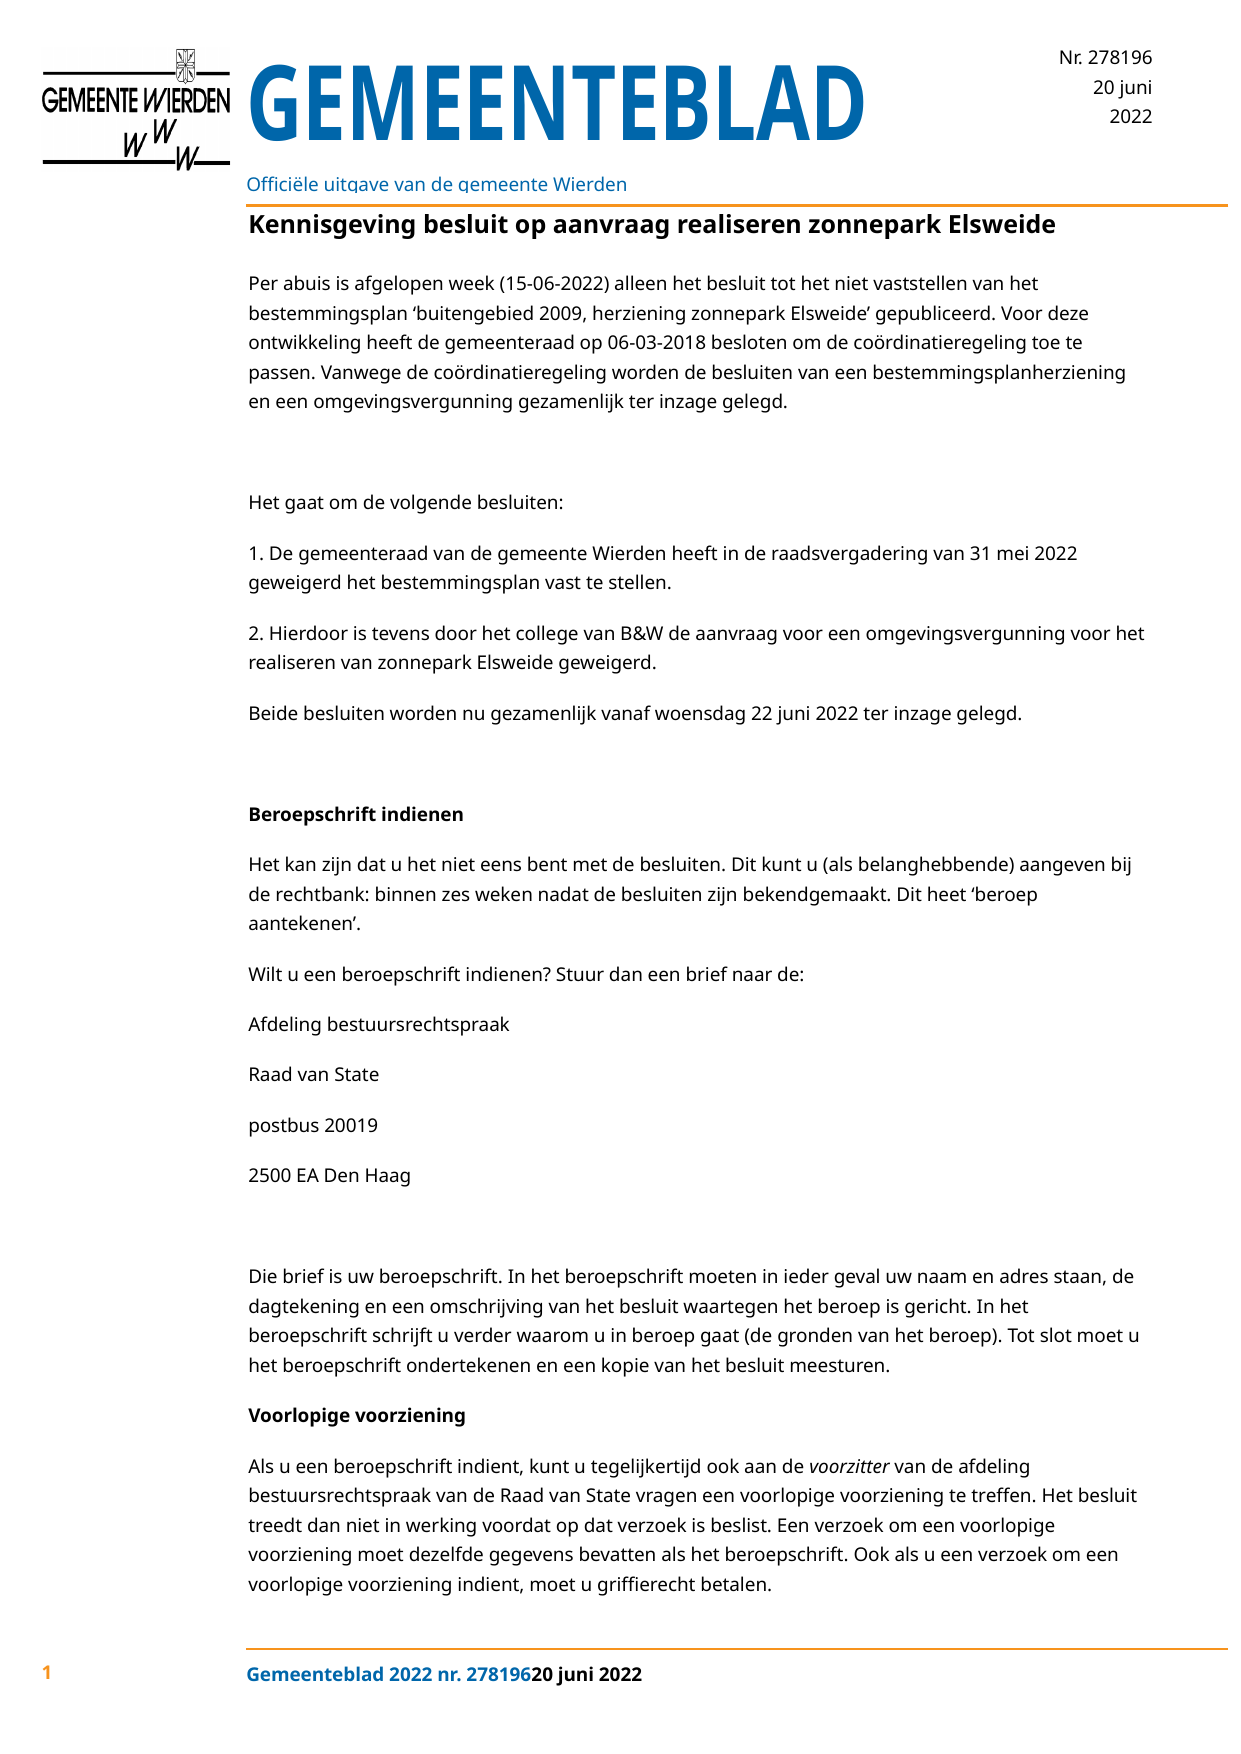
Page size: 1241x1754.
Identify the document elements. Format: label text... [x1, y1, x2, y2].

text Kennisgeving besluit op aanvraag realiseren zonnepark Elsweide [248, 207, 1152, 241]
picture [41, 47, 231, 172]
text Beroepschrift indienen [248, 801, 1152, 826]
text Het kan zijn dat u het niet eens bent met de besluiten. Dit kunt u (als belanghebbende) aangeven bij de rechtbank: binnen zes weken nadat de besluiten zijn bekendgemaakt. Dit heet ‘beroep aantekenen’. [248, 851, 1152, 936]
text Het gaat om de volgende besluiten: [248, 489, 1152, 515]
text 1. De gemeenteraad van de gemeente Wierden heeft in de raadsvergadering van 31 mei 2022 geweigerd het bestemmingsplan vast te stellen. [248, 540, 1152, 595]
text Afdeling bestuursrechtspraak [248, 1011, 1152, 1037]
text Per abuis is afgelopen week (15-06-2022) alleen het besluit tot het niet vaststellen van het bestemmingsplan ‘buitengebied 2009, herziening zonnepark Elsweide’ gepubliceerd. Voor deze ontwikkeling heeft de gemeenteraad op 06-03-2018 besloten om de coördinatieregeling toe te passen. Vanwege de coördinatieregeling worden de besluiten van een bestemmingsplanherziening en een omgevingsvergunning gezamenlijk ter inzage gelegd. [248, 270, 1152, 414]
text Voorlopige voorziening [248, 1402, 1152, 1428]
text 2. Hierdoor is tevens door het college van B&W de aanvraag voor een omgevingsvergunning voor het realiseren van zonnepark Elsweide geweigerd. [248, 620, 1152, 675]
text Beide besluiten worden nu gezamenlijk vanaf woensdag 22 juni 2022 ter inzage gelegd. [248, 700, 1152, 726]
text Die brief is uw beroepschrift. In het beroepschrift moeten in ieder geval uw naam en adres staan, de dagtekening en een omschrijving van het besluit waartegen het beroep is gericht. In het beroepschrift schrijft u verder waarom u in beroep gaat (de gronden van het beroep). Tot slot moet u het beroepschrift ondertekenen en een kopie van het besluit meesturen. [248, 1263, 1152, 1378]
text Wilt u een beroepschrift indienen? Stuur dan een brief naar de: [248, 961, 1152, 986]
text Als u een beroepschrift indient, kunt u tegelijkertijd ook aan de voorzitter van de afdeling bestuursrechtspraak van de Raad van State vragen een voorlopige voorziening te treffen. Het besluit treedt dan niet in werking voordat op dat verzoek is beslist. Een verzoek om een voorlopige voorziening moet dezelfde gegevens bevatten als het beroepschrift. Ook als u een verzoek om een voorlopige voorziening indient, moet u griffierecht betalen. [248, 1453, 1152, 1597]
text postbus 20019 [248, 1112, 1152, 1138]
text 2500 EA Den Haag [248, 1162, 1152, 1188]
text Raad van State [248, 1062, 1152, 1087]
